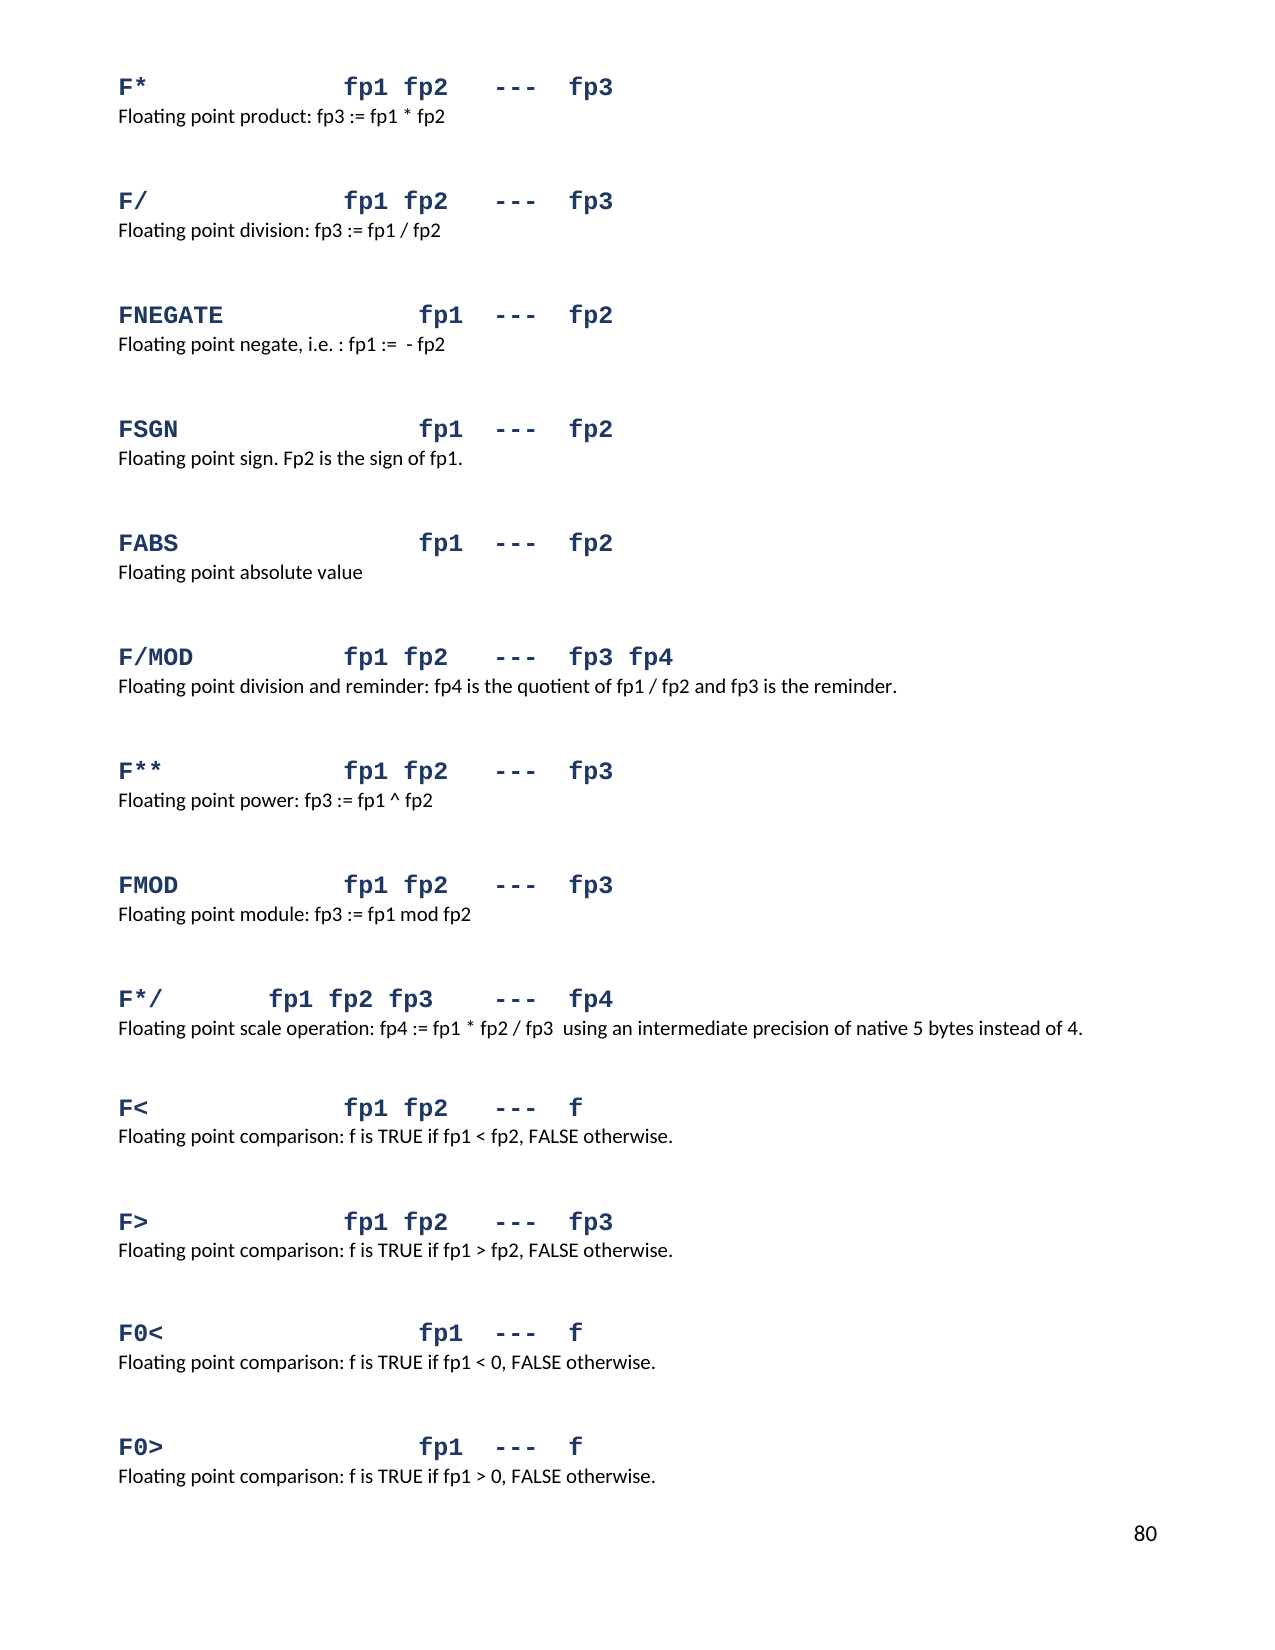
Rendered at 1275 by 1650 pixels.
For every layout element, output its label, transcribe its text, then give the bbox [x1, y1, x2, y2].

subtitle FNEGATE fp1 --- fp2 [118, 303, 1157, 331]
text Floating point sign. Fp2 is the sign of fp1. [118, 445, 1157, 471]
text Floating point scale operation: fp4 := fp1 * fp2 / fp3 using an intermediate precision of native 5 bytes instead of 4. [118, 1015, 1157, 1040]
text Floating point module: fp3 := fp1 mod fp2 [118, 901, 1157, 926]
subtitle F0> fp1 --- f [118, 1435, 1157, 1463]
text Floating point division and reminder: fp4 is the quotient of fp1 / fp2 and fp3 is the reminder. [118, 673, 1157, 698]
subtitle FABS fp1 --- fp2 [118, 531, 1157, 559]
subtitle F* fp1 fp2 --- fp3 [118, 75, 1157, 103]
subtitle F< fp1 fp2 --- f [118, 1095, 1157, 1124]
text Floating point comparison: f is TRUE if fp1 < fp2, FALSE otherwise. [118, 1124, 1157, 1149]
subtitle F/ fp1 fp2 --- fp3 [118, 189, 1157, 217]
subtitle F0< fp1 --- f [118, 1321, 1157, 1349]
subtitle F> fp1 fp2 --- fp3 [118, 1209, 1157, 1238]
subtitle FSGN fp1 --- fp2 [118, 417, 1157, 445]
subtitle F** fp1 fp2 --- fp3 [118, 759, 1157, 787]
text Floating point negate, i.e. : fp1 := - fp2 [118, 331, 1157, 357]
subtitle F*/ fp1 fp2 fp3 --- fp4 [118, 987, 1157, 1015]
text Floating point power: fp3 := fp1 ^ fp2 [118, 787, 1157, 812]
subtitle F/MOD fp1 fp2 --- fp3 fp4 [118, 645, 1157, 673]
subtitle FMOD fp1 fp2 --- fp3 [118, 873, 1157, 901]
text Floating point comparison: f is TRUE if fp1 > 0, FALSE otherwise. [118, 1463, 1157, 1488]
text Floating point division: fp3 := fp1 / fp2 [118, 217, 1157, 243]
text Floating point absolute value [118, 559, 1157, 584]
text Floating point product: fp3 := fp1 * fp2 [118, 103, 1157, 129]
text Floating point comparison: f is TRUE if fp1 < 0, FALSE otherwise. [118, 1349, 1157, 1374]
text Floating point comparison: f is TRUE if fp1 > fp2, FALSE otherwise. [118, 1238, 1157, 1263]
